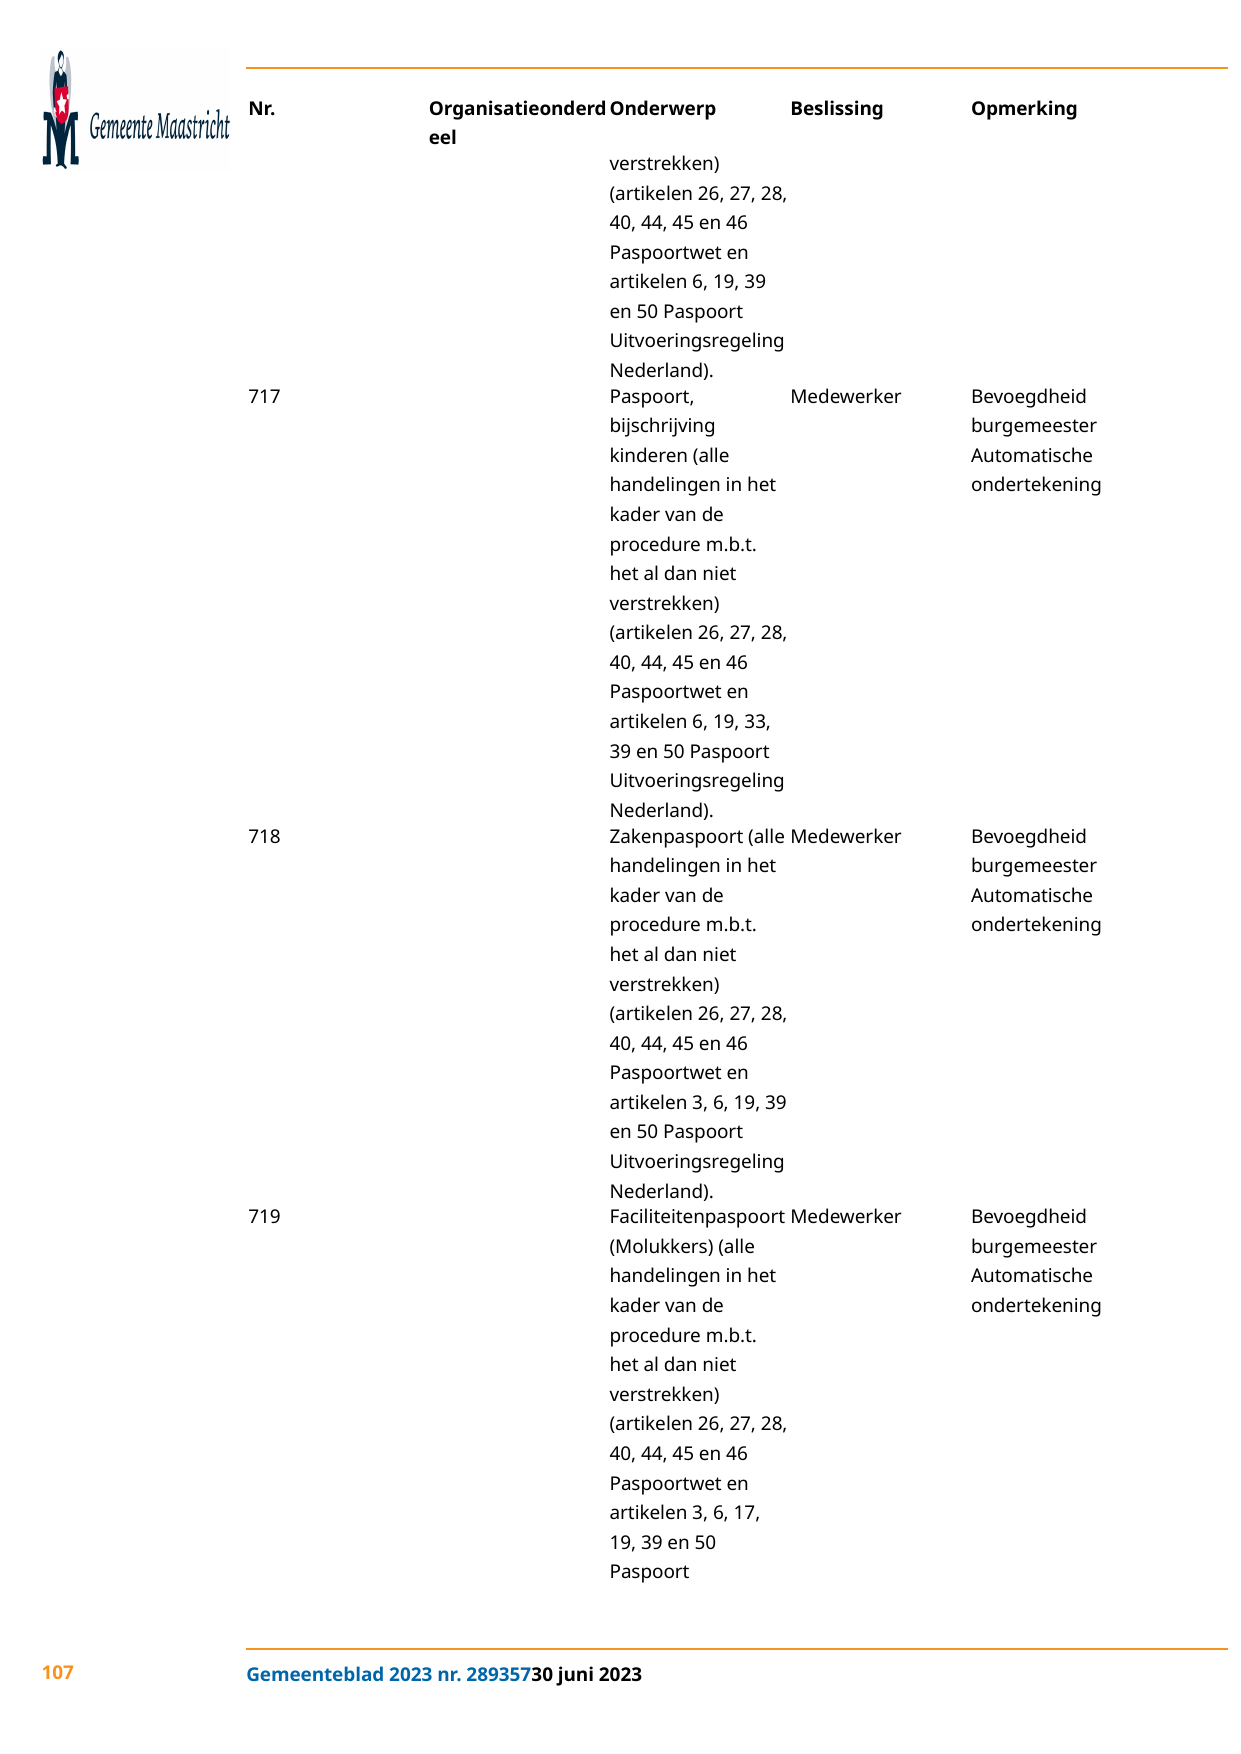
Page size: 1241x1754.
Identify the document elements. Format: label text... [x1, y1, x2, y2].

table_cell 719 [248, 1204, 429, 1584]
table_header Organisatieonderdeel [429, 95, 609, 150]
table_cell [248, 150, 429, 383]
table_cell Bevoegdheid burgemeester Automatische ondertekening [971, 1204, 1152, 1584]
table_cell verstrekken) (artikelen 26, 27, 28, 40, 44, 45 en 46 Paspoortwet en artikelen 6, 19, 39 en 50 Paspoort Uitvoeringsregeling Nederland). [609, 150, 790, 383]
table_cell 717 [248, 383, 429, 823]
table_cell Bevoegdheid burgemeester Automatische ondertekening [971, 823, 1152, 1203]
picture [41, 47, 231, 172]
table_header Opmerking [971, 95, 1152, 150]
table_cell Medewerker [790, 1204, 971, 1584]
table_cell [971, 150, 1152, 383]
table_cell Paspoort, bijschrijving kinderen (alle handelingen in het kader van de procedure m.b.t. het al dan niet verstrekken) (artikelen 26, 27, 28, 40, 44, 45 en 46 Paspoortwet en artikelen 6, 19, 33, 39 en 50 Paspoort Uitvoeringsregeling Nederland). [609, 383, 790, 823]
table_cell [429, 383, 609, 823]
table_cell Medewerker [790, 823, 971, 1203]
table_header Onderwerp [609, 95, 790, 150]
table_cell Faciliteitenpaspoort (Molukkers) (alle handelingen in het kader van de procedure m.b.t. het al dan niet verstrekken) (artikelen 26, 27, 28, 40, 44, 45 en 46 Paspoortwet en artikelen 3, 6, 17, 19, 39 en 50 Paspoort [609, 1204, 790, 1584]
table_cell [429, 823, 609, 1203]
table_cell [429, 1204, 609, 1584]
table_cell Bevoegdheid burgemeester Automatische ondertekening [971, 383, 1152, 823]
table_cell [790, 150, 971, 383]
table_cell Zakenpaspoort (alle handelingen in het kader van de procedure m.b.t. het al dan niet verstrekken) (artikelen 26, 27, 28, 40, 44, 45 en 46 Paspoortwet en artikelen 3, 6, 19, 39 en 50 Paspoort Uitvoeringsregeling Nederland). [609, 823, 790, 1203]
table_cell Medewerker [790, 383, 971, 823]
table_cell [429, 150, 609, 383]
table_cell 718 [248, 823, 429, 1203]
table_header Beslissing [790, 95, 971, 150]
table_header Nr. [248, 95, 429, 150]
